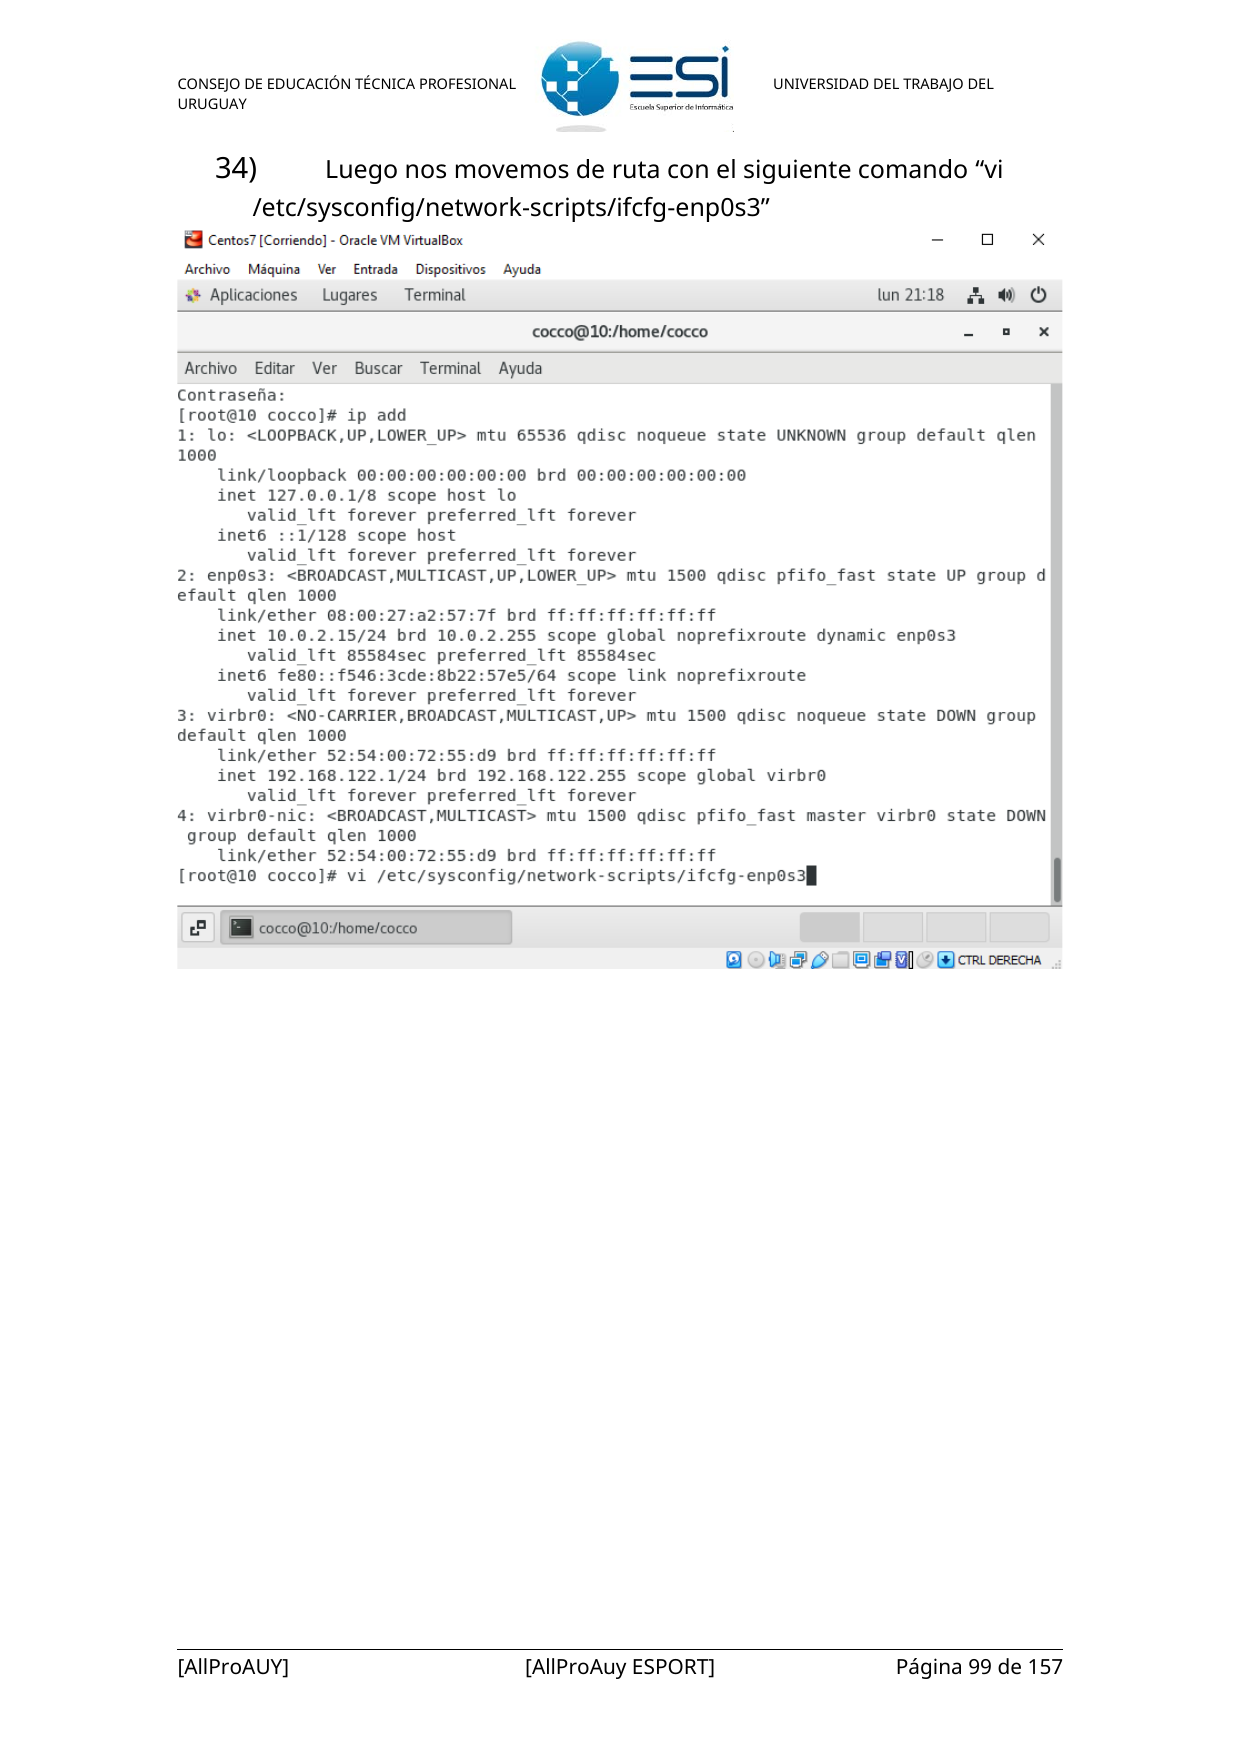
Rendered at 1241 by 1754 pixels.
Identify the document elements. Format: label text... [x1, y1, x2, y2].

picture [534, 39, 734, 132]
list Luego nos movemos de ruta con el siguiente comando “vi /etc/sysconfig/network-scripts/ifcfg-enp0s3” [215, 148, 1063, 224]
picture [177, 226, 1063, 969]
